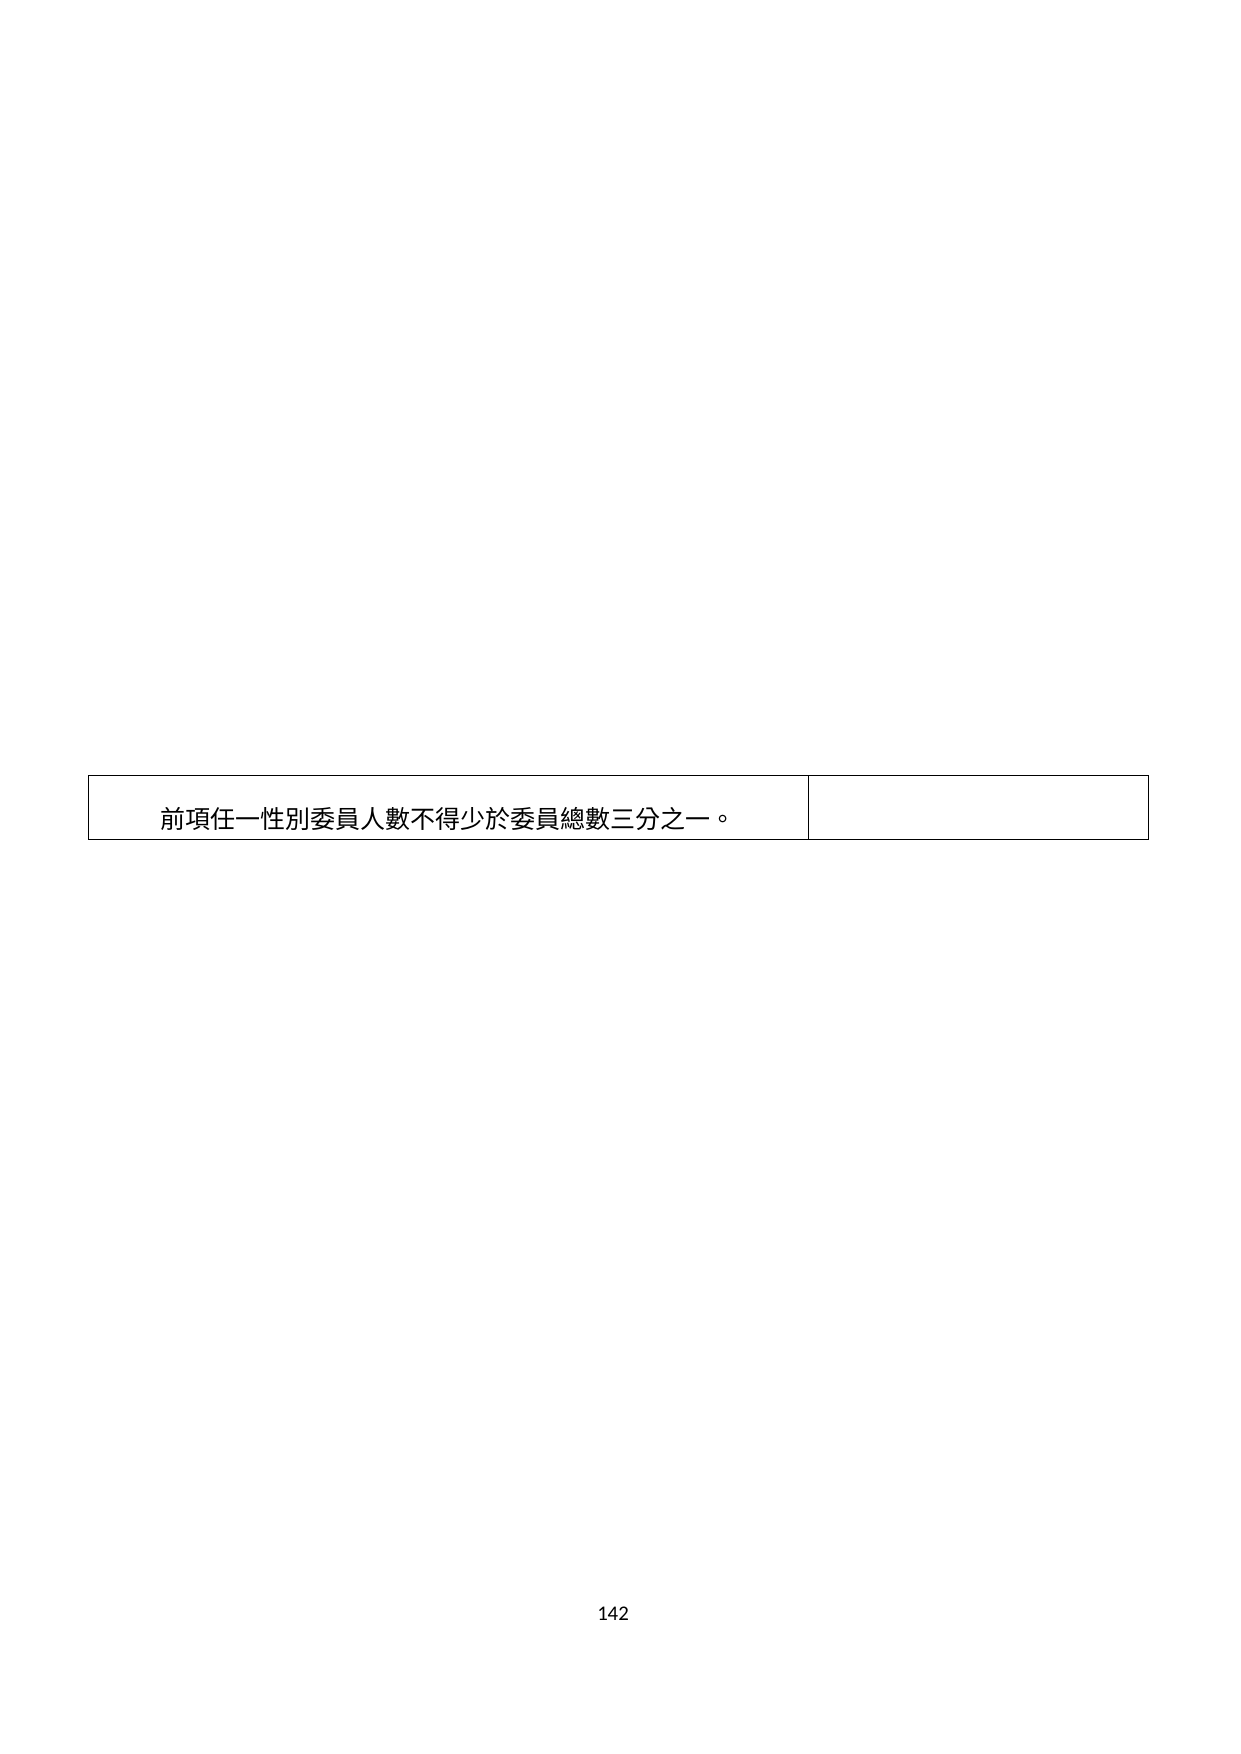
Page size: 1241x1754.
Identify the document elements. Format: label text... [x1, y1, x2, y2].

table_cell 前項任一性別委員人數不得少於委員總數三分之一。 [89, 776, 808, 838]
table_cell [809, 776, 1148, 838]
